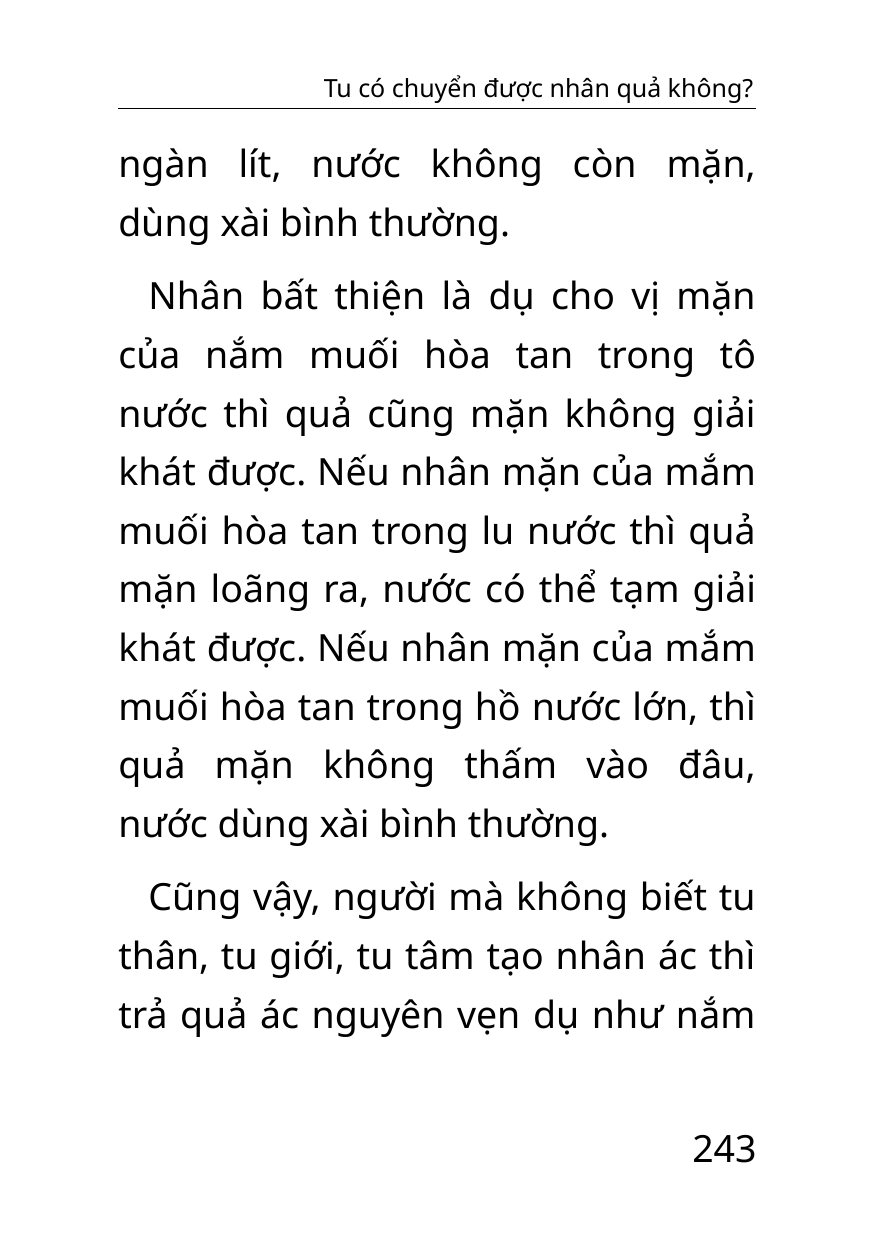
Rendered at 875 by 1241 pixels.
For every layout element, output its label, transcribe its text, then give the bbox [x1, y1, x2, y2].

text Nhân bất thiện là dụ cho vị mặn của nắm muối hòa tan trong tô nước thì quả cũng mặn không giải khát được. Nếu nhân mặn của mắm muối hòa tan trong lu nước thì quả mặn loãng ra, nước có thể tạm giải khát được. Nếu nhân mặn của mắm muối hòa tan trong hồ nước lớn, thì quả mặn không thấm vào đâu, nước dùng xài bình thường. [118, 269, 756, 848]
text Cũng vậy, người mà không biết tu thân, tu giới, tu tâm tạo nhân ác thì trả quả ác nguyên vẹn dụ như nắm [118, 871, 756, 1039]
text ngàn lít, nước không còn mặn, dùng xài bình thường. [118, 138, 756, 247]
